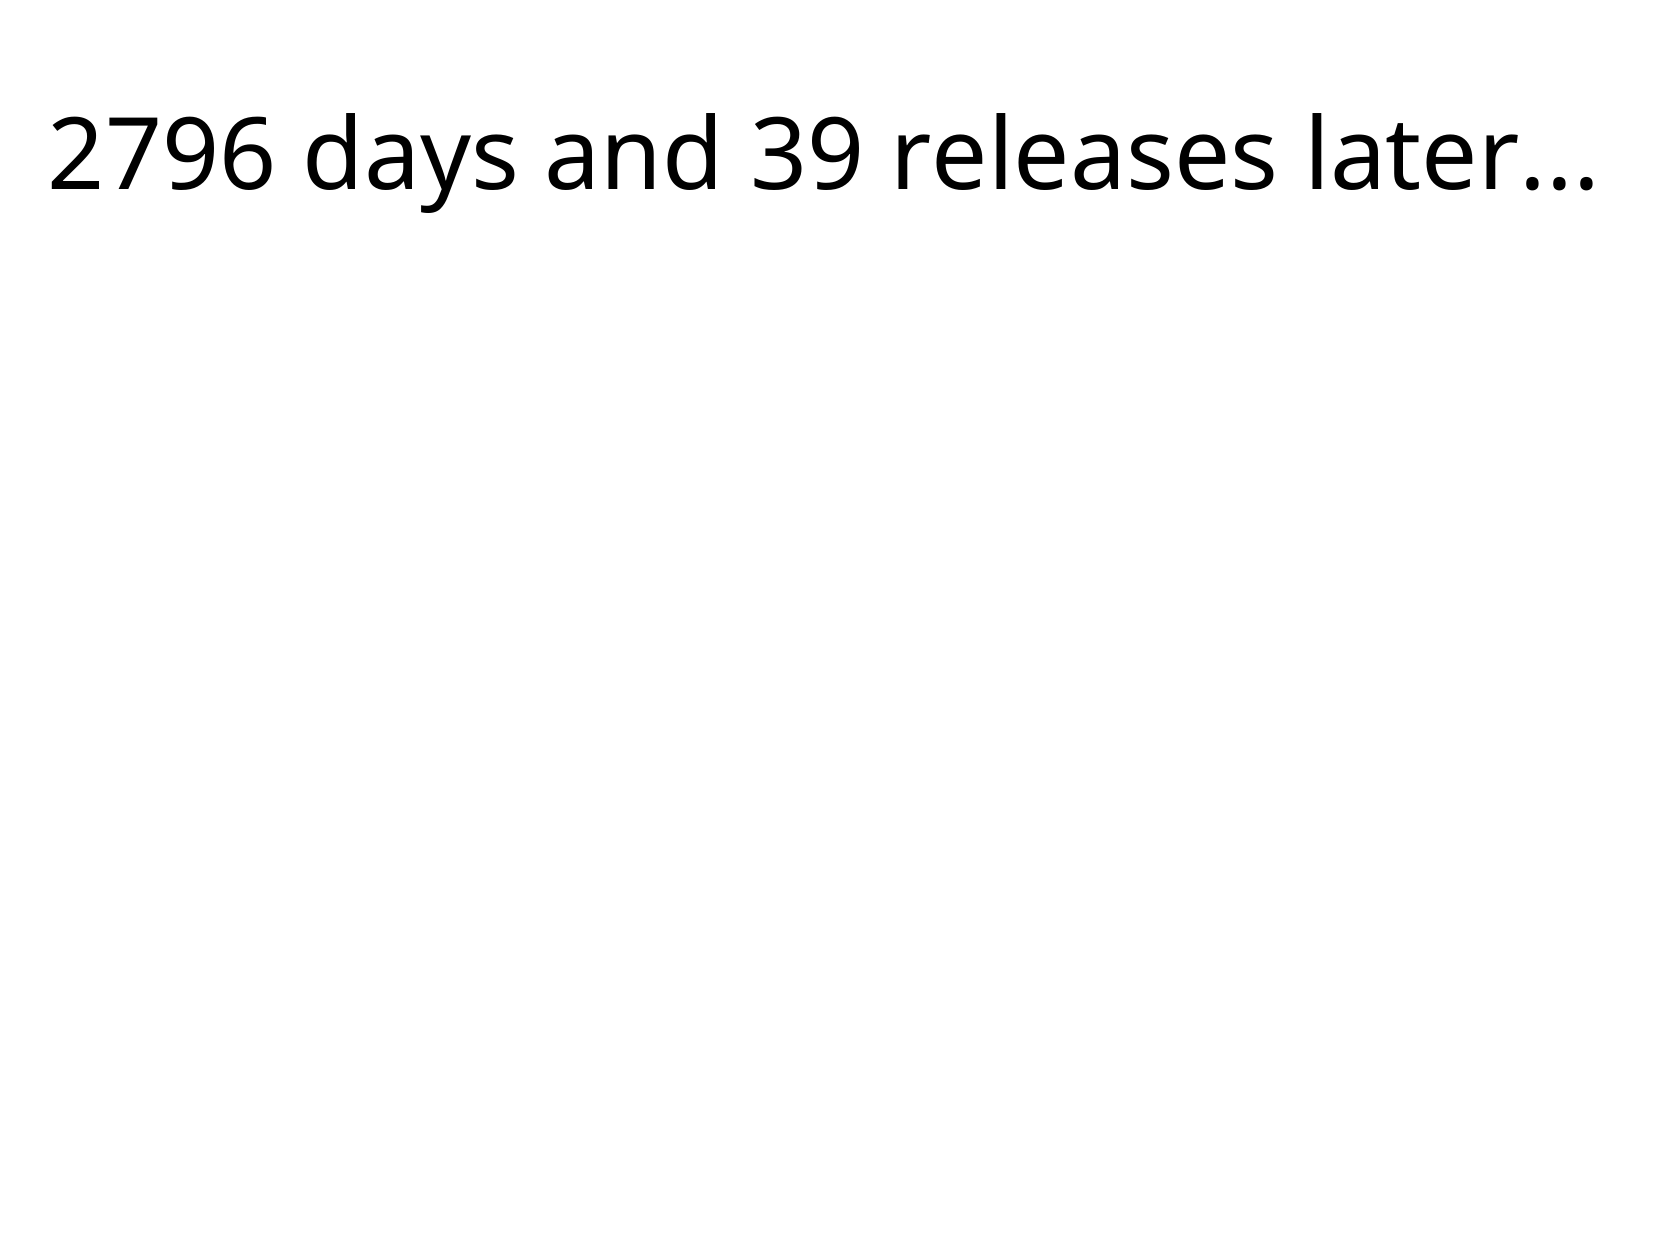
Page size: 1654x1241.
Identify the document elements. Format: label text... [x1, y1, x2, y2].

text_box 2796 days and 39 releases later... [33, 75, 1621, 210]
